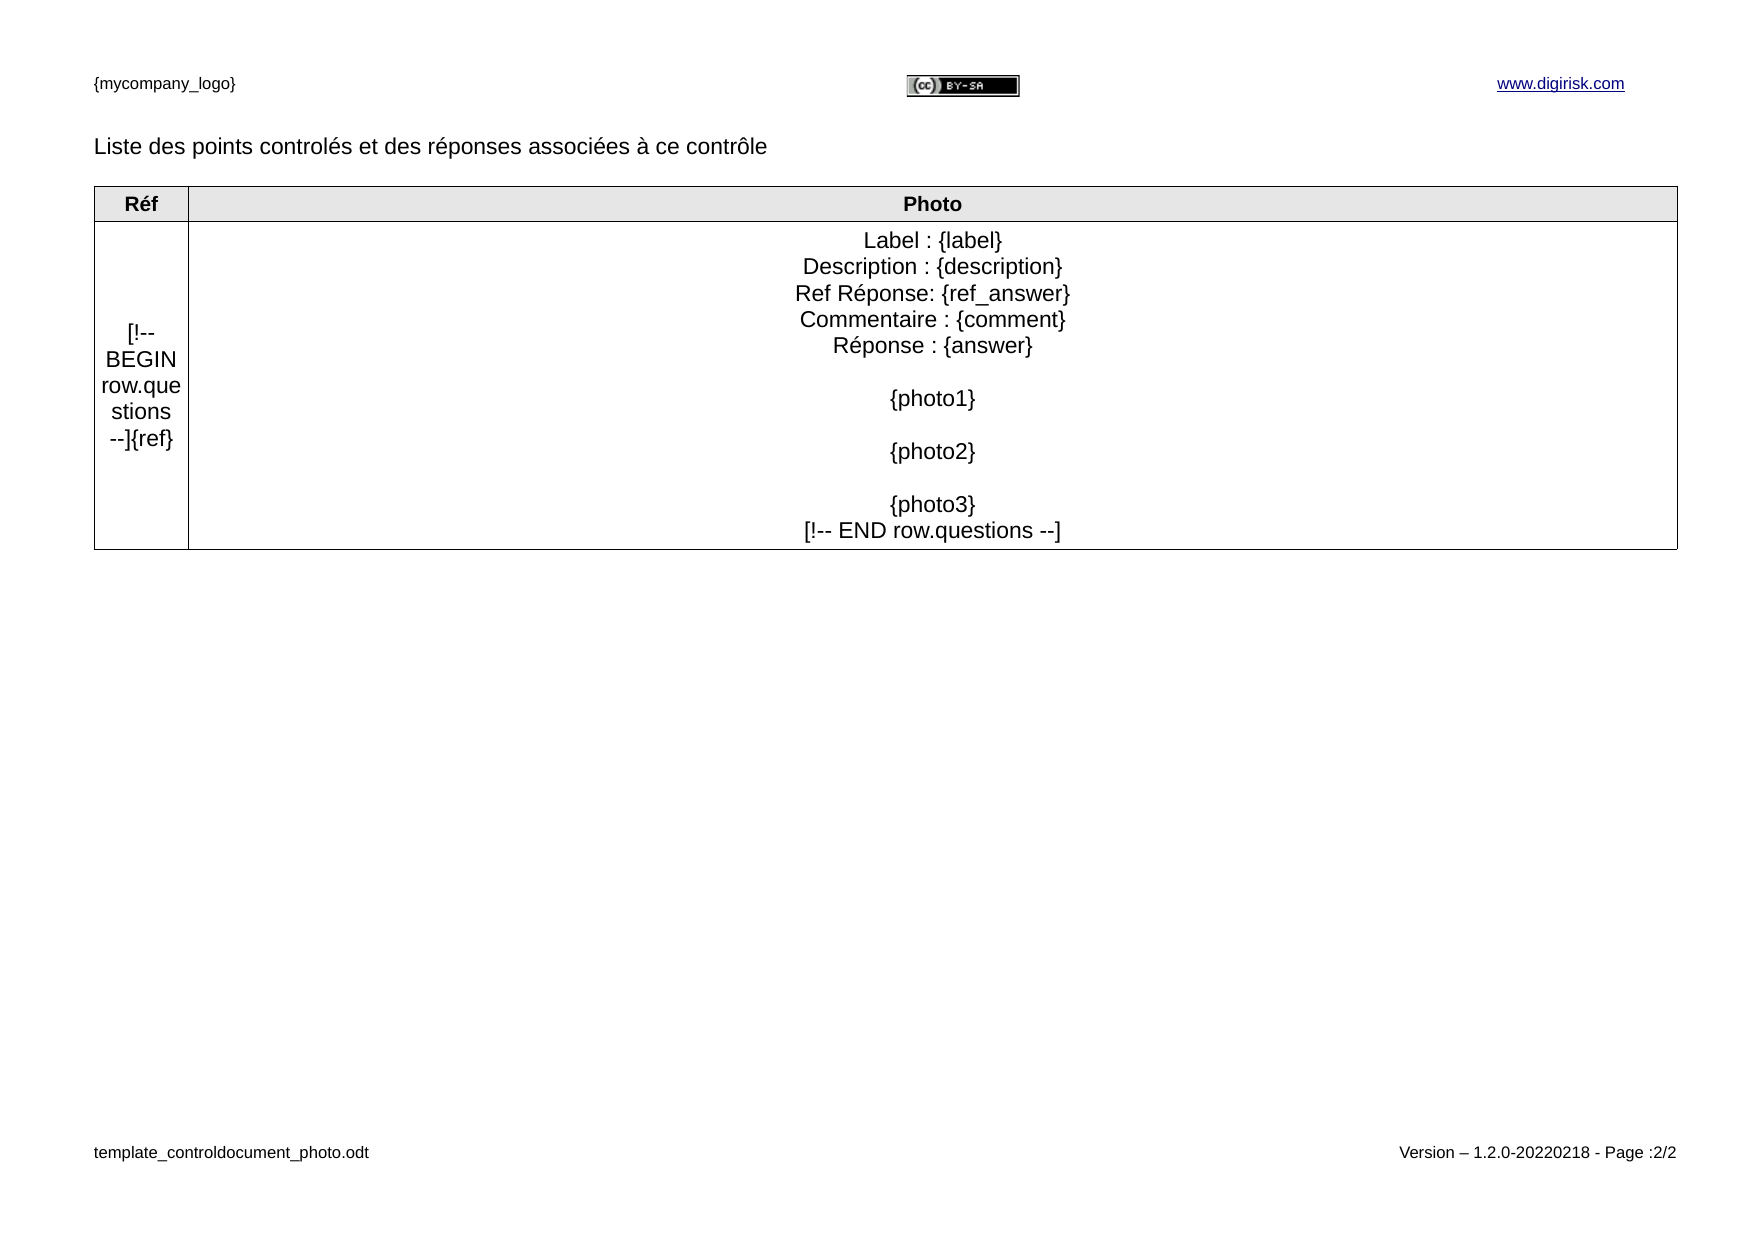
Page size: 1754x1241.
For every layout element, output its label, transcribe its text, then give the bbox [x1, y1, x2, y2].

text Liste des points controlés et des réponses associées à ce contrôle [94, 133, 1676, 159]
table_header Réf [95, 187, 188, 221]
table_cell [!-- BEGIN row.questions --]{ref} [95, 222, 188, 549]
table_header Photo [189, 187, 1677, 221]
table_cell Label : {label} Description : {description} Ref Réponse: {ref_answer} Commentaire : {comment} Réponse : {answer} {photo1} {photo2} {photo3} [!-- END row.questions --] [189, 222, 1677, 549]
picture [906, 75, 1020, 97]
